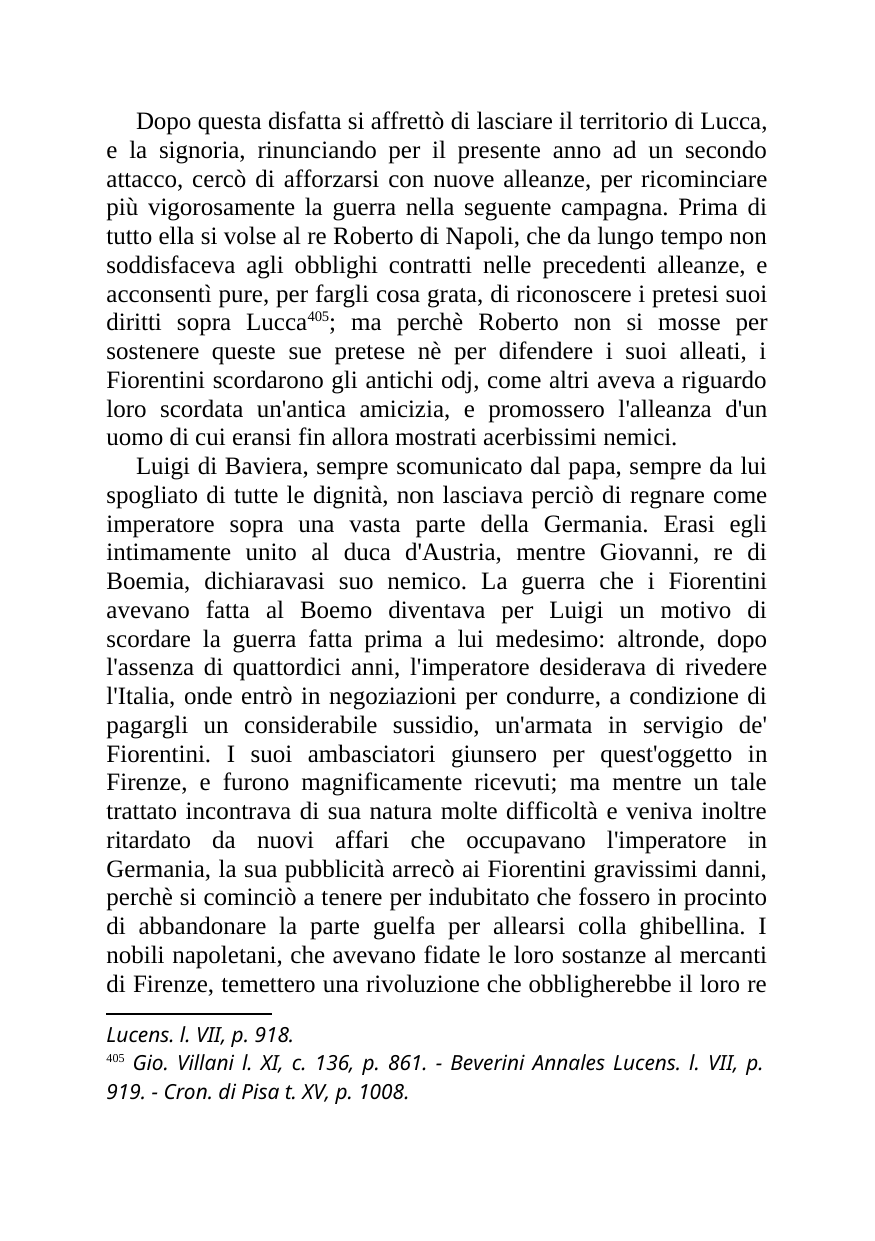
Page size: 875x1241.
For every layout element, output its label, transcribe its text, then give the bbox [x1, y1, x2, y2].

text Dopo questa disfatta si affrettò di lasciare il territorio di Lucca, e la signoria, rinunciando per il presente anno ad un secondo attacco, cercò di afforzarsi con nuove alleanze, per ricominciare più vigorosamente la guerra nella seguente campagna. Prima di tutto ella si volse al re Roberto di Napoli, che da lungo tempo non soddisfaceva agli obblighi contratti nelle precedenti alleanze, e acconsentì pure, per fargli cosa grata, di riconoscere i pretesi suoi diritti sopra Lucca; ma perchè Roberto non si mosse per sostenere queste sue pretese nè per difendere i suoi alleati, i Fiorentini scordarono gli antichi odj, come altri aveva a riguardo loro scordata un'antica amicizia, e promossero l'alleanza d'un uomo di cui eransi fin allora mostrati acerbissimi nemici. [106, 106, 768, 451]
text Lucens. l. VII, p. 918. [106, 1020, 768, 1048]
text Luigi di Baviera, sempre scomunicato dal papa, sempre da lui spogliato di tutte le dignità, non lasciava perciò di regnare come imperatore sopra una vasta parte della Germania. Erasi egli intimamente unito al duca d'Austria, mentre Giovanni, re di Boemia, dichiaravasi suo nemico. La guerra che i Fiorentini avevano fatta al Boemo diventava per Luigi un motivo di scordare la guerra fatta prima a lui medesimo: altronde, dopo l'assenza di quattordici anni, l'imperatore desiderava di rivedere l'Italia, onde entrò in negoziazioni per condurre, a condizione di pagargli un considerabile sussidio, un'armata in servigio de' Fiorentini. I suoi ambasciatori giunsero per quest'oggetto in Firenze, e furono magnificamente ricevuti; ma mentre un tale trattato incontrava di sua natura molte difficoltà e veniva inoltre ritardato da nuovi affari che occupavano l'imperatore in Germania, la sua pubblicità arrecò ai Fiorentini gravissimi danni, perchè si cominciò a tenere per indubitato che fossero in procinto di abbandonare la parte guelfa per allearsi colla ghibellina. I nobili napoletani, che avevano fidate le loro sostanze al mercanti di Firenze, temettero una rivoluzione che obbligherebbe il loro re [106, 451, 768, 997]
text Gio. Villani l. XI, c. 136, p. 861. - Beverini Annales Lucens. l. VII, p. 919. - Cron. di Pisa t. XV, p. 1008. [106, 1048, 768, 1105]
